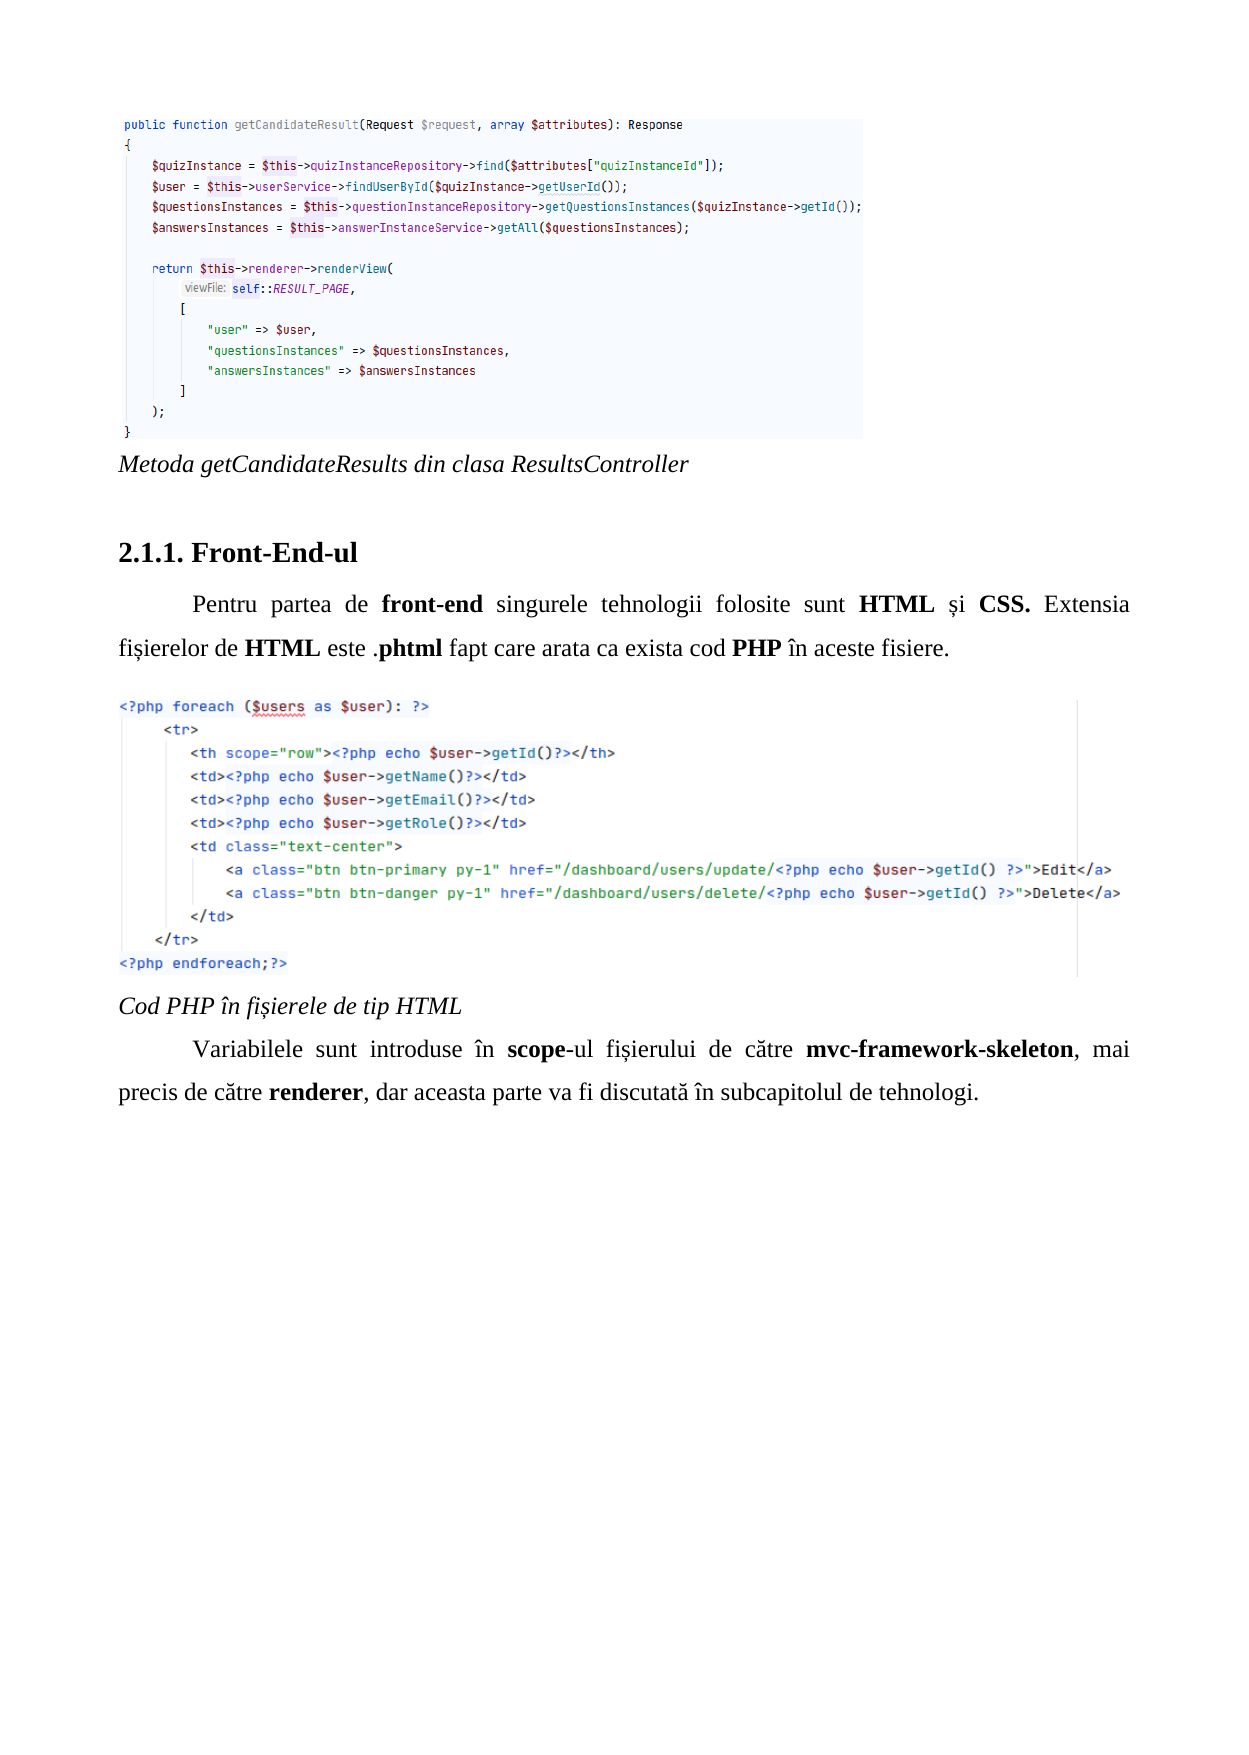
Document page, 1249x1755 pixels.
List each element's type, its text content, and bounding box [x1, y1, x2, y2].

picture [122, 119, 863, 439]
text Pentru partea de front-end singurele tehnologii folosite sunt HTML și CSS. Extensia fișierelor de HTML este .phtml fapt care arata ca exista cod PHP în aceste fisiere. [118, 585, 1130, 662]
text 2.1.1. Front-End-ul [118, 535, 1130, 568]
text Variabilele sunt introduse în scope-ul fișierului de către mvc-framework-skeleton, mai precis de către renderer, dar aceasta parte va fi discutată în subcapitolul de tehnologi. [118, 1034, 1130, 1106]
picture [118, 700, 1130, 977]
text Cod PHP în fișierele de tip HTML [118, 977, 1130, 1020]
text Metoda getCandidateResults din clasa ResultsController [118, 449, 1130, 477]
text [118, 676, 1130, 700]
